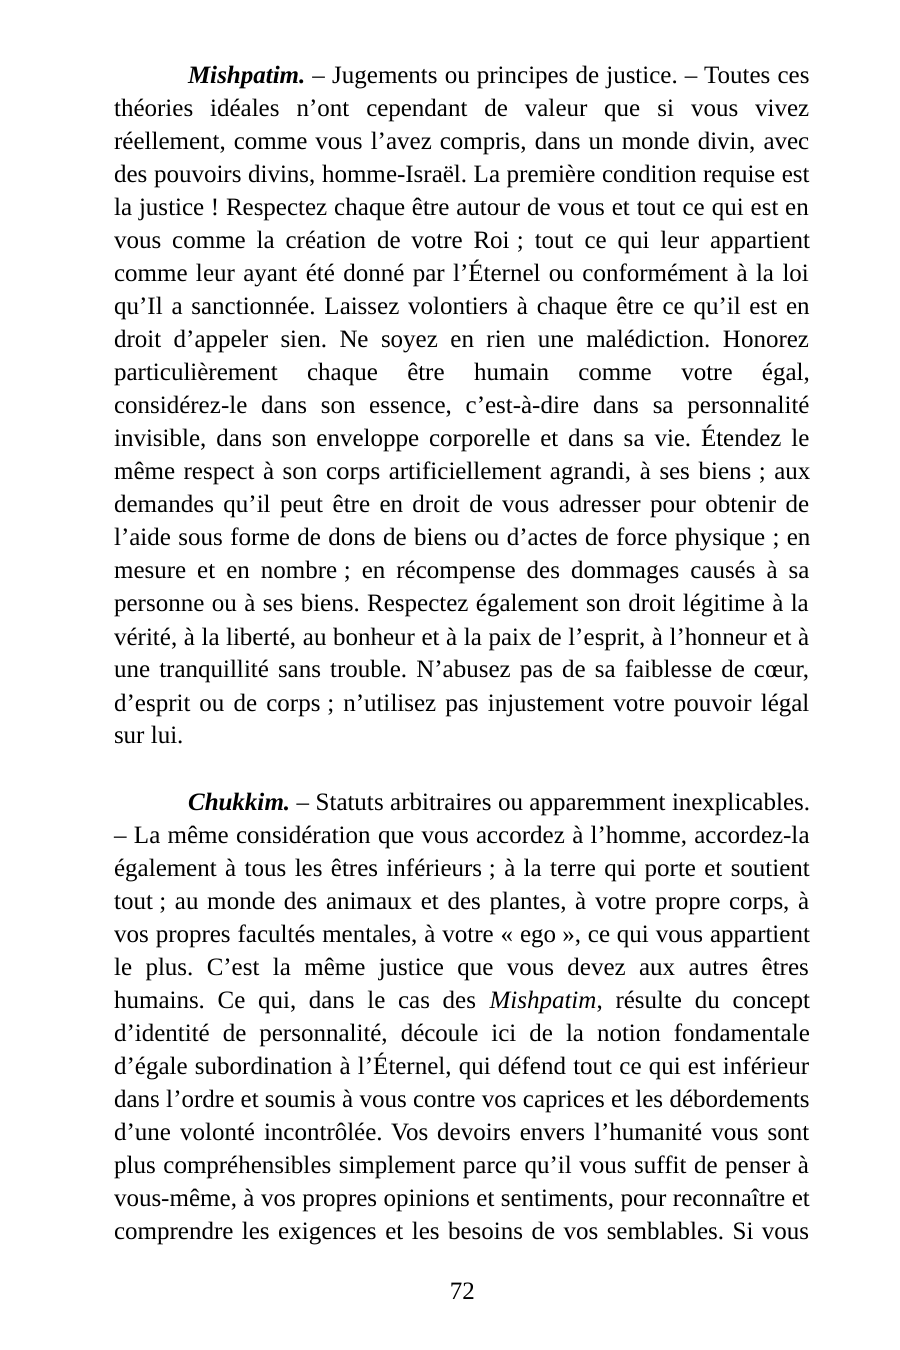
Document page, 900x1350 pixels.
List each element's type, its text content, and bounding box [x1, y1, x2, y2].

text Mishpatim. – Jugements ou principes de justice. – Toutes ces théories idéales n’ont cependant de valeur que si vous vivez réellement, comme vous l’avez compris, dans un monde divin, avec des pouvoirs divins, homme-Israël. La première condition requise est la justice ! Respectez chaque être autour de vous et tout ce qui est en vous comme la création de votre Roi ; tout ce qui leur appartient comme leur ayant été donné par l’Éternel ou conformément à la loi qu’Il a sanctionnée. Laissez volontiers à chaque être ce qu’il est en droit d’appeler sien. Ne soyez en rien une malédiction. Honorez particulièrement chaque être humain comme votre égal, considérez‑le dans son essence, c’est-à-dire dans sa personnalité invisible, dans son enveloppe corporelle et dans sa vie. Étendez le même respect à son corps artificiellement agrandi, à ses biens ; aux demandes qu’il peut être en droit de vous adresser pour obtenir de l’aide sous forme de dons de biens ou d’actes de force physique ; en mesure et en nombre ; en récompense des dommages causés à sa personne ou à ses biens. Respectez également son droit légitime à la vérité, à la liberté, au bonheur et à la paix de l’esprit, à l’honneur et à une tranquillité sans trouble. N’abusez pas de sa faiblesse de cœur, d’esprit ou de corps ; n’utilisez pas injustement votre pouvoir légal sur lui. [114, 60, 810, 749]
text Chukkim. – Statuts arbitraires ou apparemment inexplicables. – La même considération que vous accordez à l’homme, accordez-la également à tous les êtres inférieurs ; à la terre qui porte et soutient tout ; au monde des animaux et des plantes, à votre propre corps, à vos propres facultés mentales, à votre « ego », ce qui vous appartient le plus. C’est la même justice que vous devez aux autres êtres humains. Ce qui, dans le cas des Mishpatim, résulte du concept d’identité de personnalité, découle ici de la notion fondamentale d’égale subordination à l’Éternel, qui défend tout ce qui est inférieur dans l’ordre et soumis à vous contre vos caprices et les débordements d’une volonté incontrôlée. Vos devoirs envers l’humanité vous sont plus compréhensibles simplement parce qu’il vous suffit de penser à vous-même, à vos propres opinions et sentiments, pour reconnaître et comprendre les exigences et les besoins de vos semblables. Si vous [114, 787, 810, 1245]
